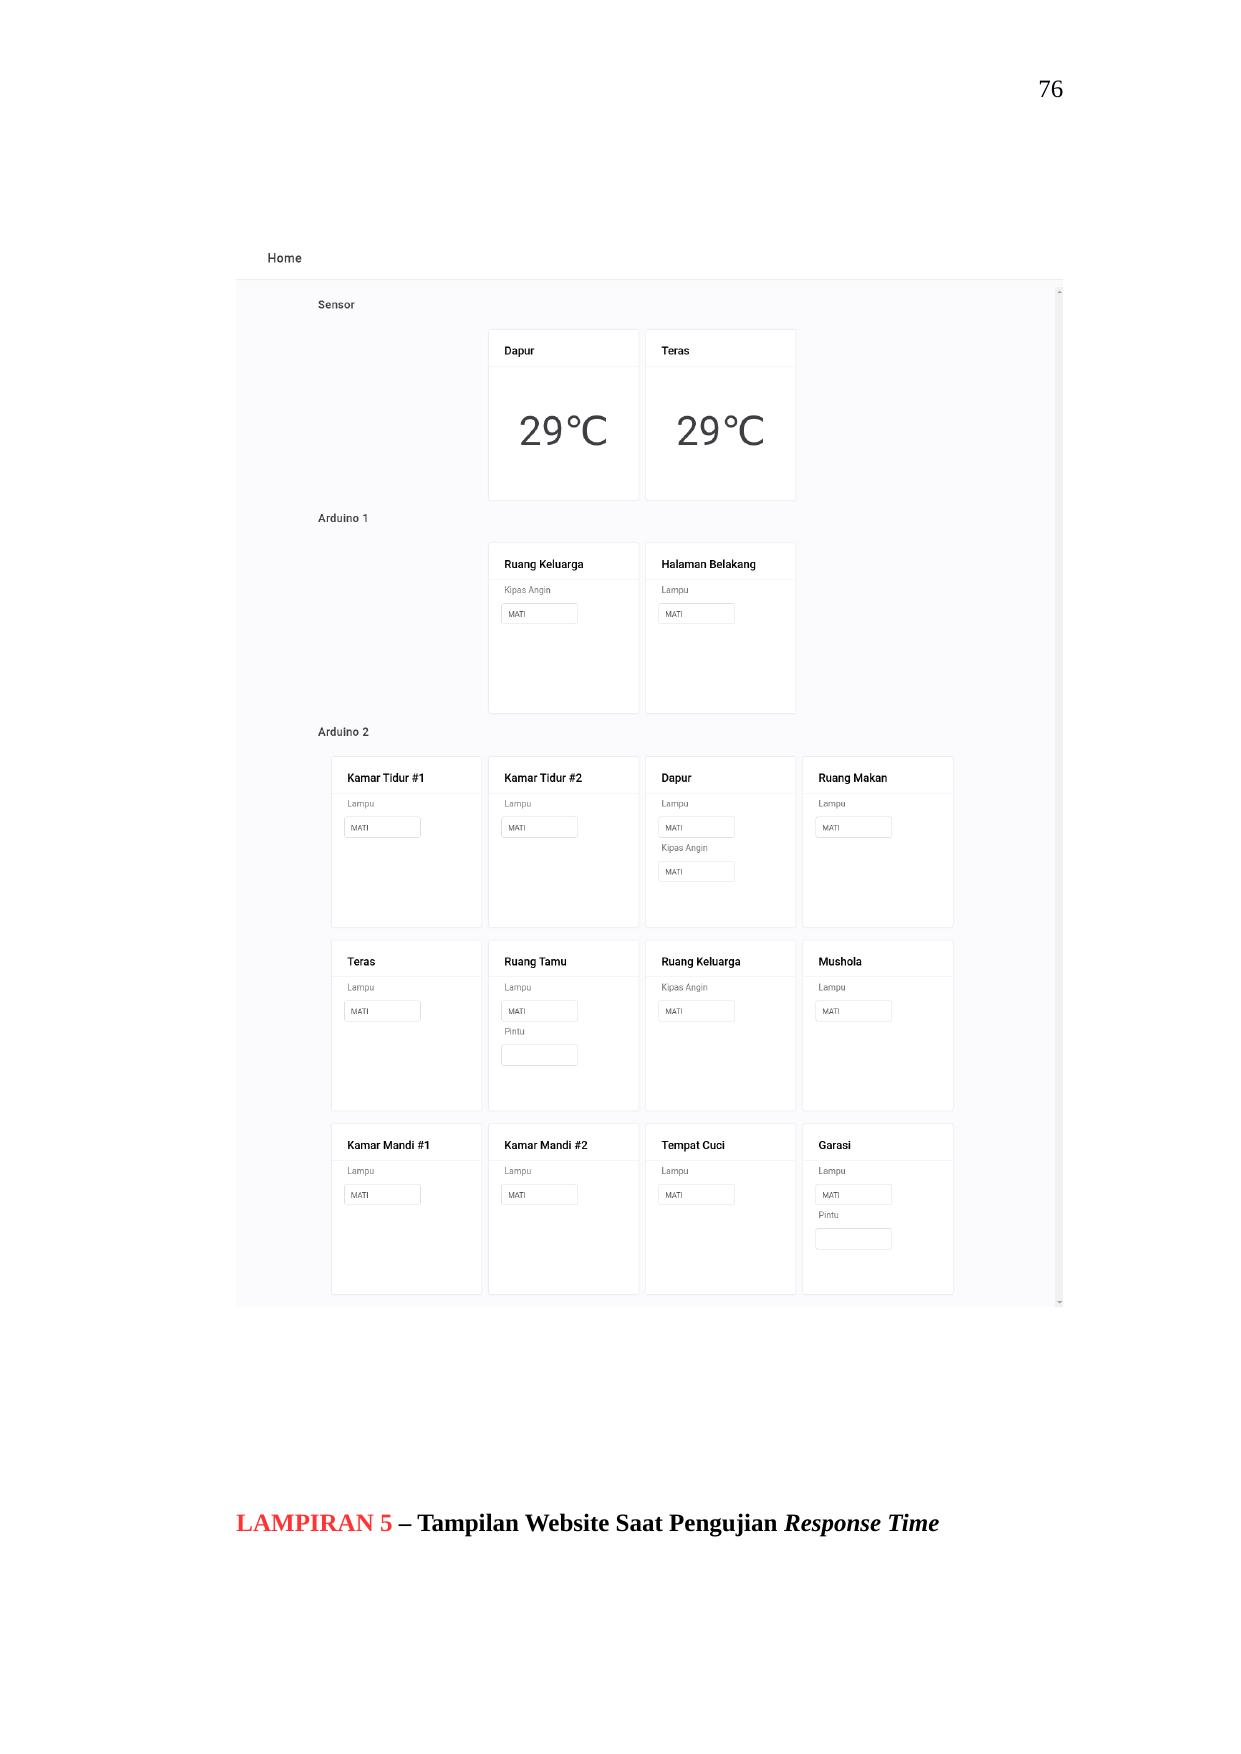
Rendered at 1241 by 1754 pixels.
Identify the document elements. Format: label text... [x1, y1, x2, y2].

picture [236, 236, 1063, 1307]
text LAMPIRAN 5 – Tampilan Website Saat Pengujian Response Time [236, 1508, 1063, 1537]
